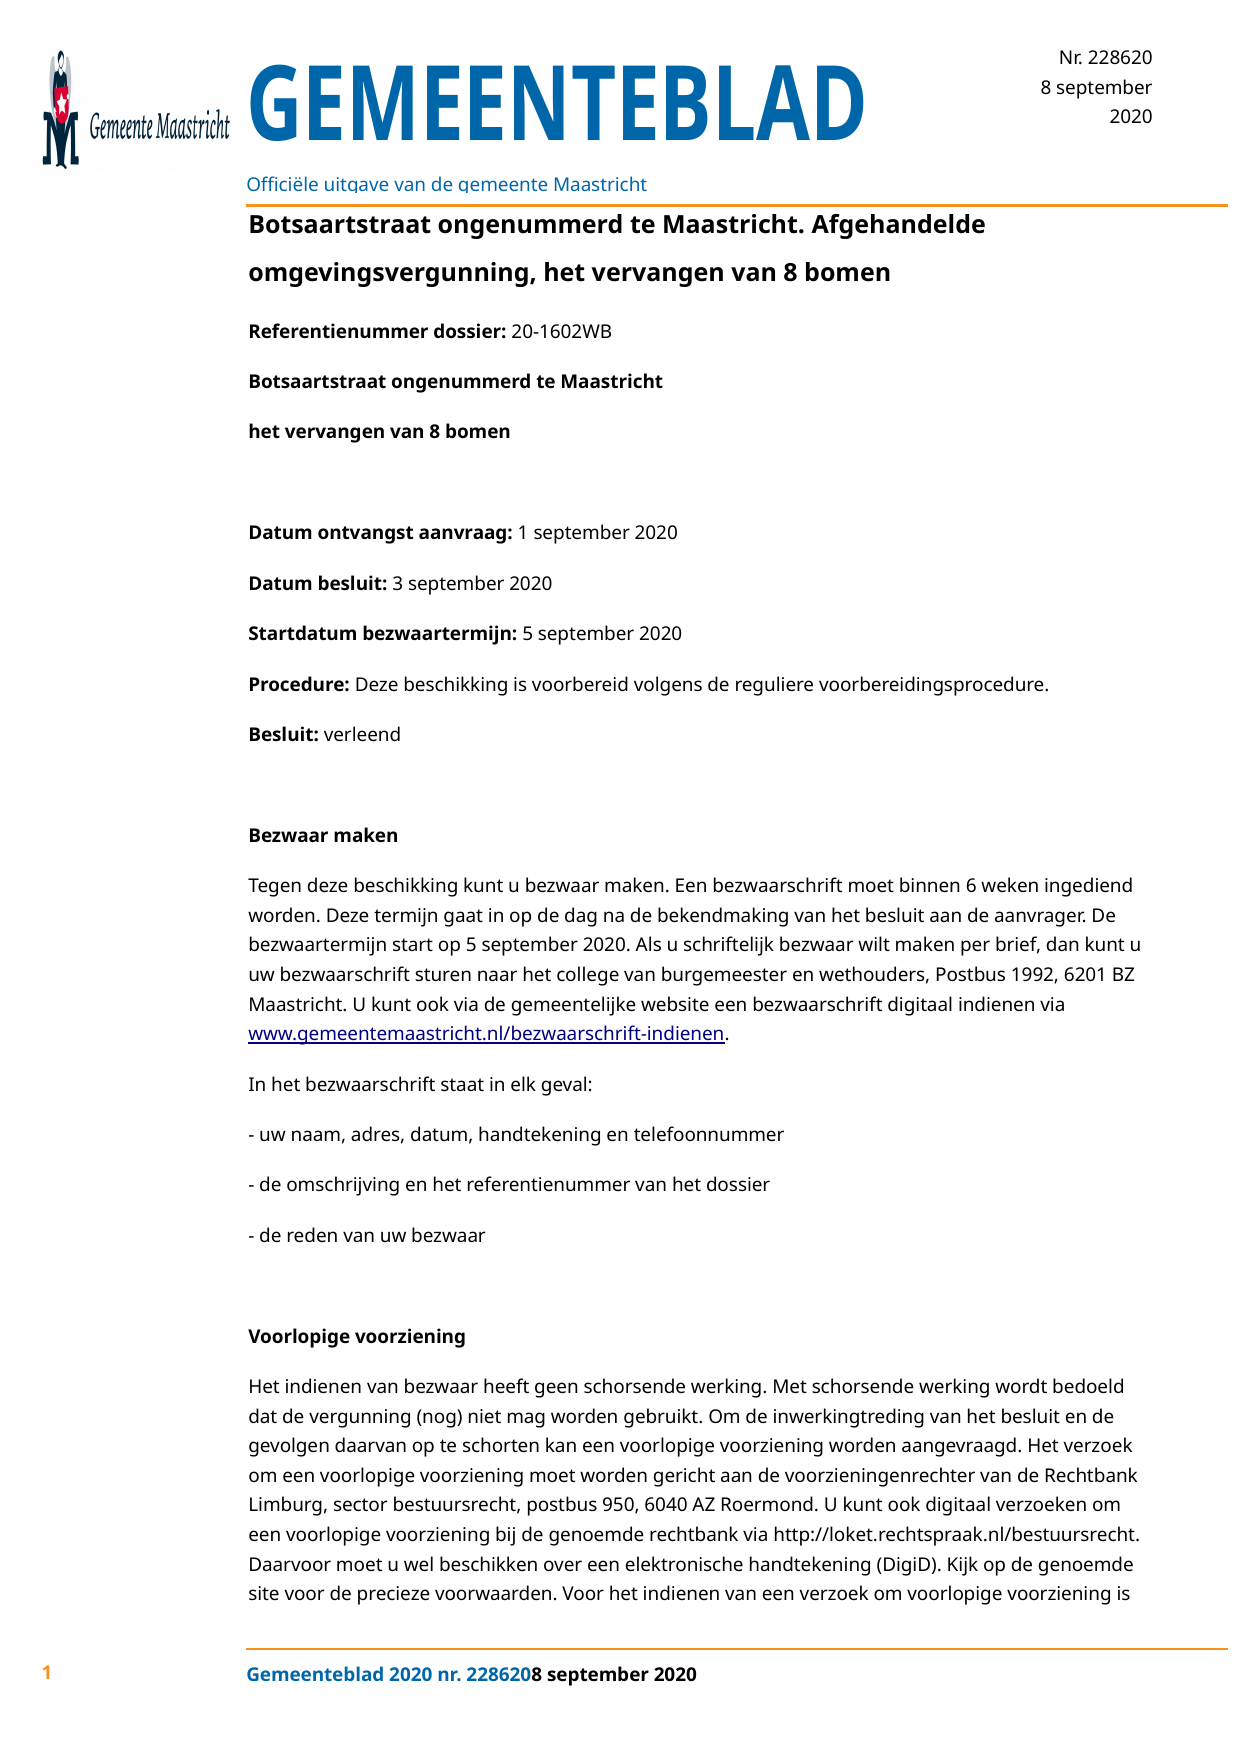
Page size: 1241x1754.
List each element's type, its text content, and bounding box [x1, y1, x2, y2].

text - de reden van uw bezwaar [248, 1222, 1152, 1248]
text - de omschrijving en het referentienummer van het dossier [248, 1172, 1152, 1197]
text Het indienen van bezwaar heeft geen schorsende werking. Met schorsende werking wordt bedoeld dat de vergunning (nog) niet mag worden gebruikt. Om de inwerkingtreding van het besluit en de gevolgen daarvan op te schorten kan een voorlopige voorziening worden aangevraagd. Het verzoek om een voorlopige voorziening moet worden gericht aan de voorzieningenrechter van de Rechtbank Limburg, sector bestuursrecht, postbus 950, 6040 AZ Roermond. U kunt ook digitaal verzoeken om een voorlopige voorziening bij de genoemde rechtbank via http://loket.rechtspraak.nl/bestuursrecht. Daarvoor moet u wel beschikken over een elektronische handtekening (DigiD). Kijk op de genoemde site voor de precieze voorwaarden. Voor het indienen van een verzoek om voorlopige voorziening is [248, 1373, 1152, 1606]
text Bezwaar maken [248, 822, 1152, 848]
text In het bezwaarschrift staat in elk geval: [248, 1071, 1152, 1097]
picture [41, 47, 231, 172]
text Datum besluit: 3 september 2020 [248, 570, 1152, 596]
text Tegen deze beschikking kunt u bezwaar maken. Een bezwaarschrift moet binnen 6 weken ingediend worden. Deze termijn gaat in op de dag na de bekendmaking van het besluit aan de aanvrager. De bezwaartermijn start op 5 september 2020. Als u schriftelijk bezwaar wilt maken per brief, dan kunt u uw bezwaarschrift sturen naar het college van burgemeester en wethouders, Postbus 1992, 6201 BZ Maastricht. U kunt ook via de gemeentelijke website een bezwaarschrift digitaal indienen via www.gemeentemaastricht.nl/bezwaarschrift-indienen. [248, 872, 1152, 1046]
text Datum ontvangst aanvraag: 1 september 2020 [248, 519, 1152, 545]
text Botsaartstraat ongenummerd te Maastricht [248, 368, 1152, 394]
text - uw naam, adres, datum, handtekening en telefoonnummer [248, 1121, 1152, 1147]
text Voorlopige voorziening [248, 1323, 1152, 1349]
text Startdatum bezwaartermijn: 5 september 2020 [248, 620, 1152, 646]
text Botsaartstraat ongenummerd te Maastricht. Afgehandelde omgevingsvergunning, het vervangen van 8 bomen [248, 207, 1152, 288]
text Besluit: verleend [248, 721, 1152, 747]
text Referentienummer dossier: 20-1602WB [248, 318, 1152, 344]
text Procedure: Deze beschikking is voorbereid volgens de reguliere voorbereidingsprocedure. [248, 671, 1152, 697]
text het vervangen van 8 bomen [248, 419, 1152, 444]
